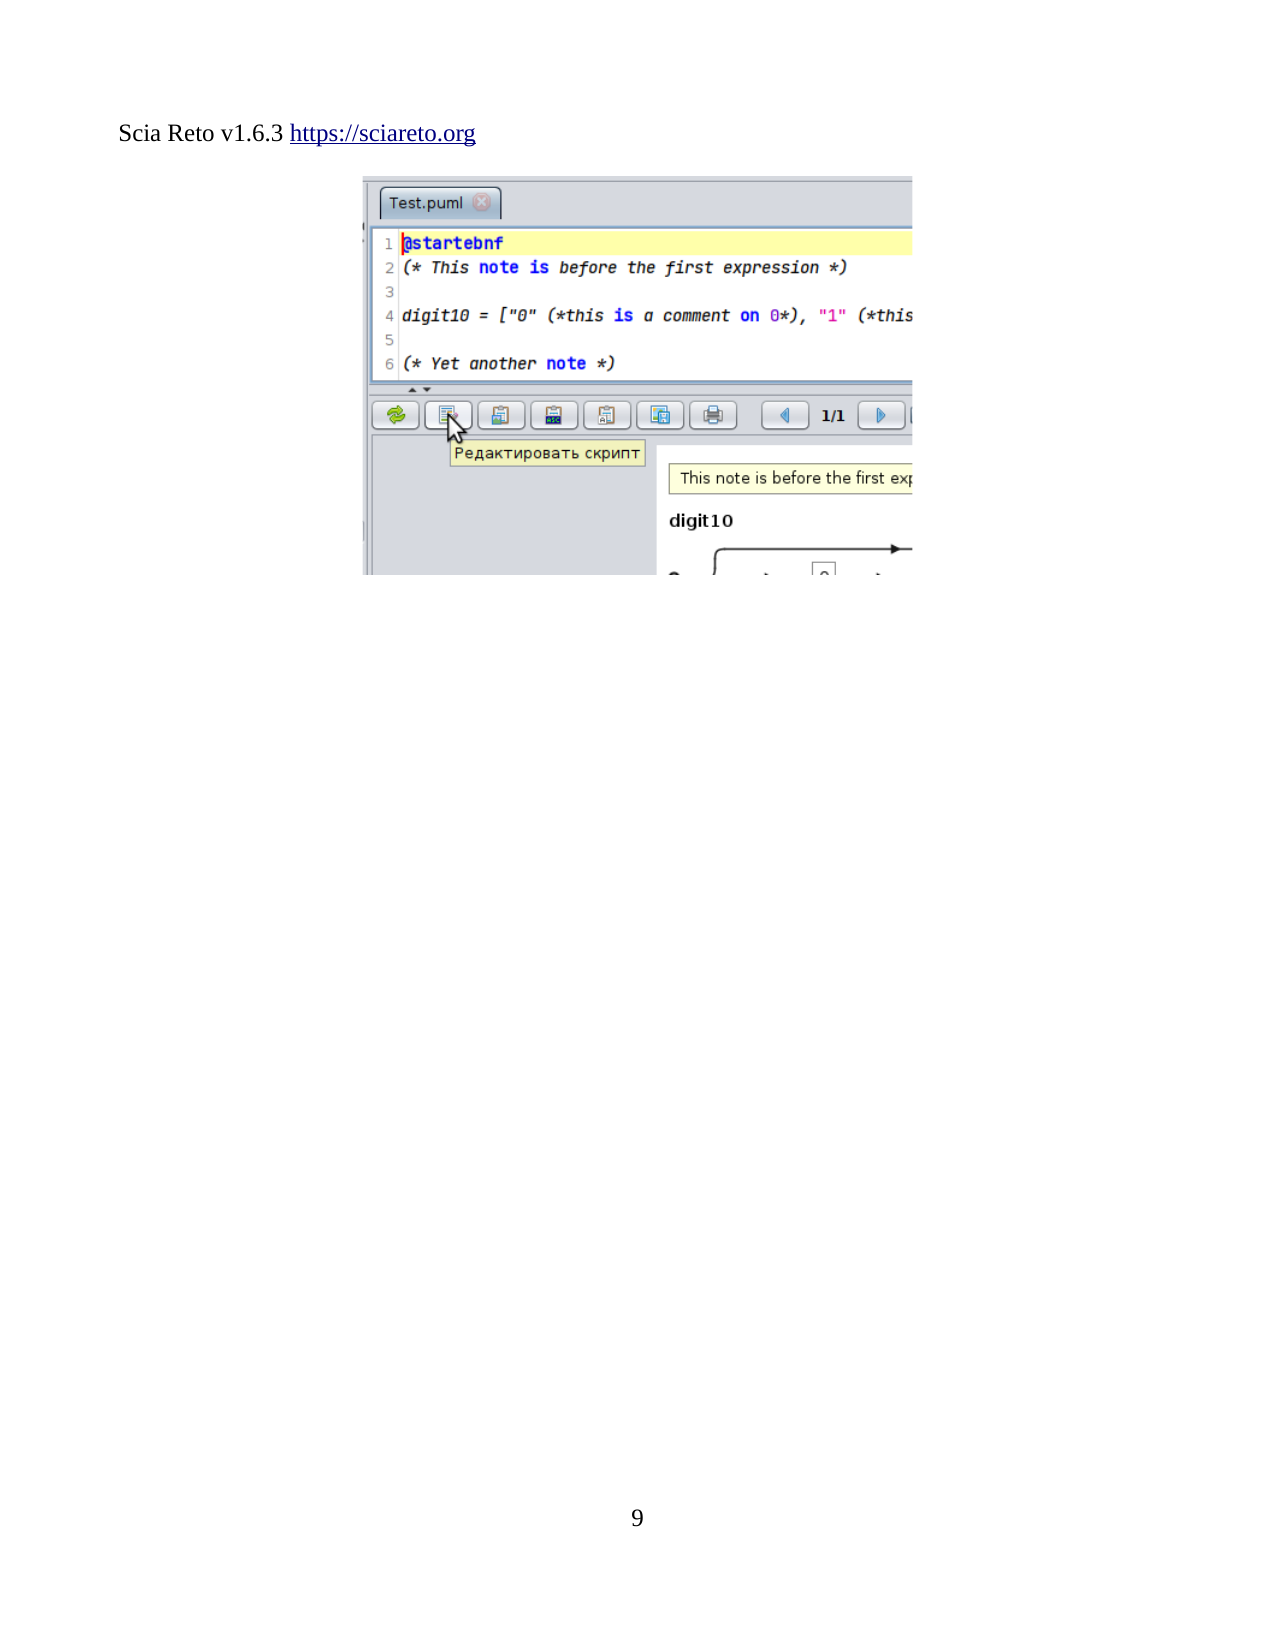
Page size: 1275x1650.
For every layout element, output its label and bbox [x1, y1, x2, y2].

picture [362, 176, 913, 575]
